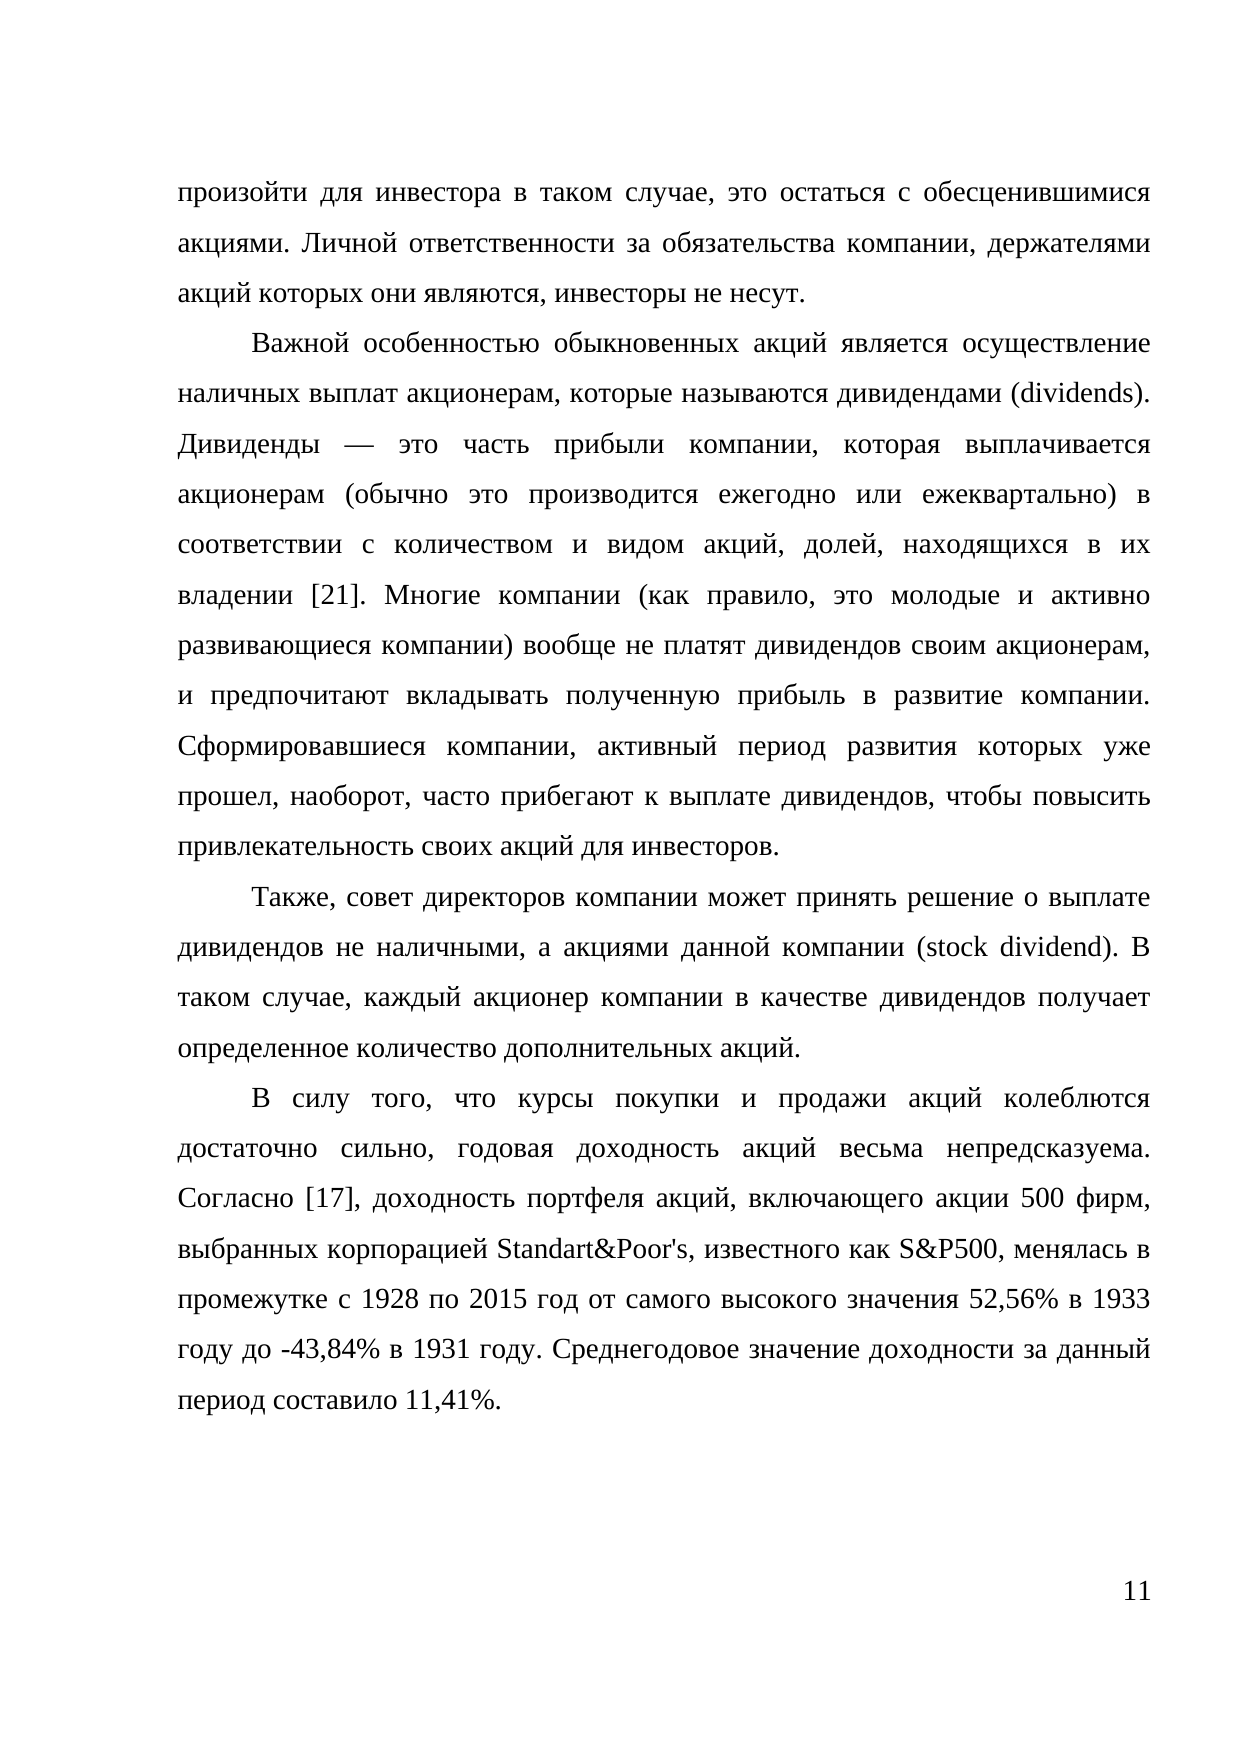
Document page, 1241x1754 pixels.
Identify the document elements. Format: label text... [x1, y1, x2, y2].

text Также, совет директоров компании может принять решение о выплате дивидендов не наличными, а акциями данной компании (stock dividend). В таком случае, каждый акционер компании в качестве дивидендов получает определенное количество дополнительных акций. [177, 879, 1152, 1063]
text В силу того, что курсы покупки и продажи акций колеблются достаточно сильно, годовая доходность акций весьма непредсказуема. Согласно [17], доходность портфеля акций, включающего акции 500 фирм, выбранных корпорацией Standart&Poor's, известного как S&P500, менялась в промежутке с 1928 по 2015 год от самого высокого значения 52,56% в 1933 году до -43,84% в 1931 году. Среднегодовое значение доходности за данный период составило 11,41%. [177, 1080, 1152, 1415]
text Важной особенностью обыкновенных акций является осуществление наличных выплат акционерам, которые называются дивидендами (dividends). Дивиденды — это часть прибыли компании, которая выплачивается акционерам (обычно это производится ежегодно или ежеквартально) в соответствии с количеством и видом акций, долей, находящихся в их владении [21]. Многие компании (как правило, это молодые и активно развивающиеся компании) вообще не платят дивидендов своим акционерам, и предпочитают вкладывать полученную прибыль в развитие компании. Сформировавшиеся компании, активный период развития которых уже прошел, наоборот, часто прибегают к выплате дивидендов, чтобы повысить привлекательность своих акций для инвесторов. [177, 325, 1152, 862]
text произойти для инвестора в таком случае, это остаться с обесценившимися акциями. Личной ответственности за обязательства компании, держателями акций которых они являются, инвесторы не несут. [177, 174, 1152, 308]
